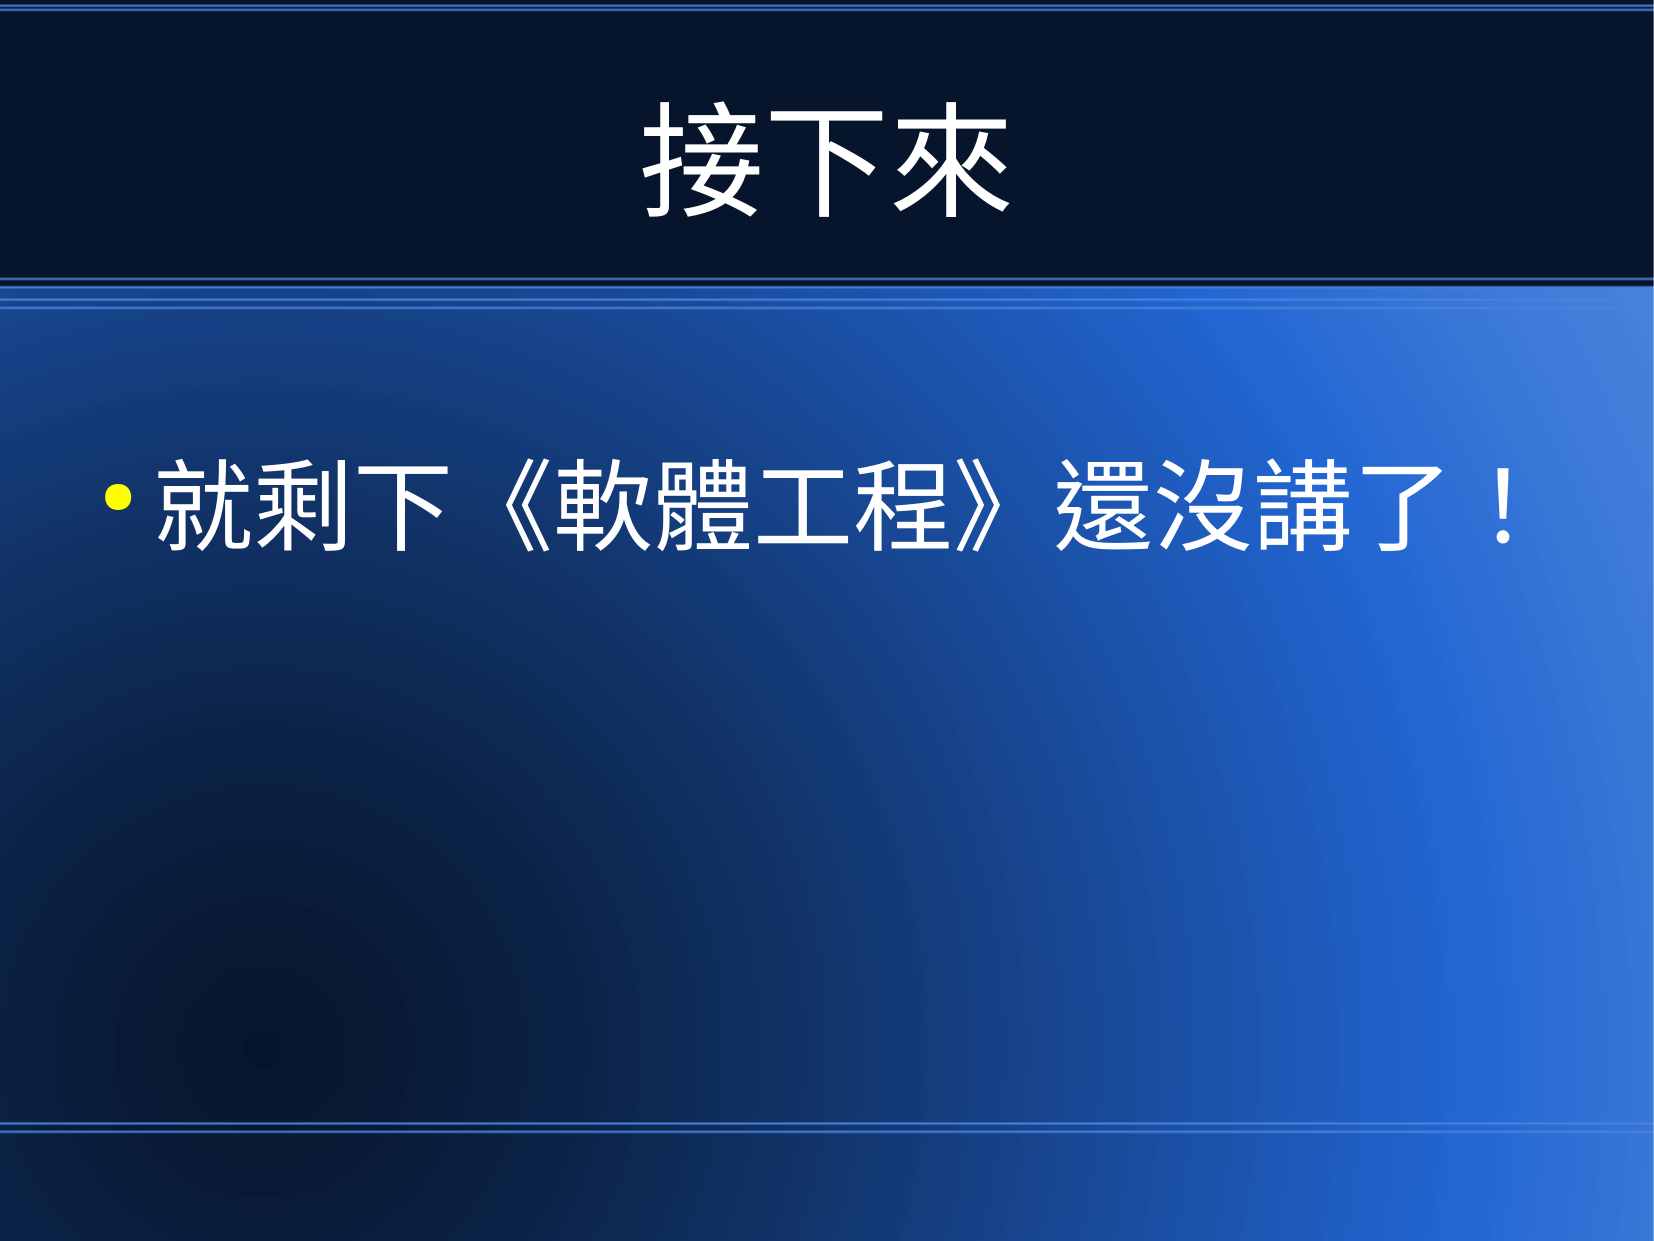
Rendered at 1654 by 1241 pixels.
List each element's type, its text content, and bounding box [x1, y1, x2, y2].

picture [0, 0, 1654, 1241]
list 就剩下《軟體工程》還沒講了！ [82, 355, 1571, 1241]
title 接下來 [82, 49, 1571, 257]
